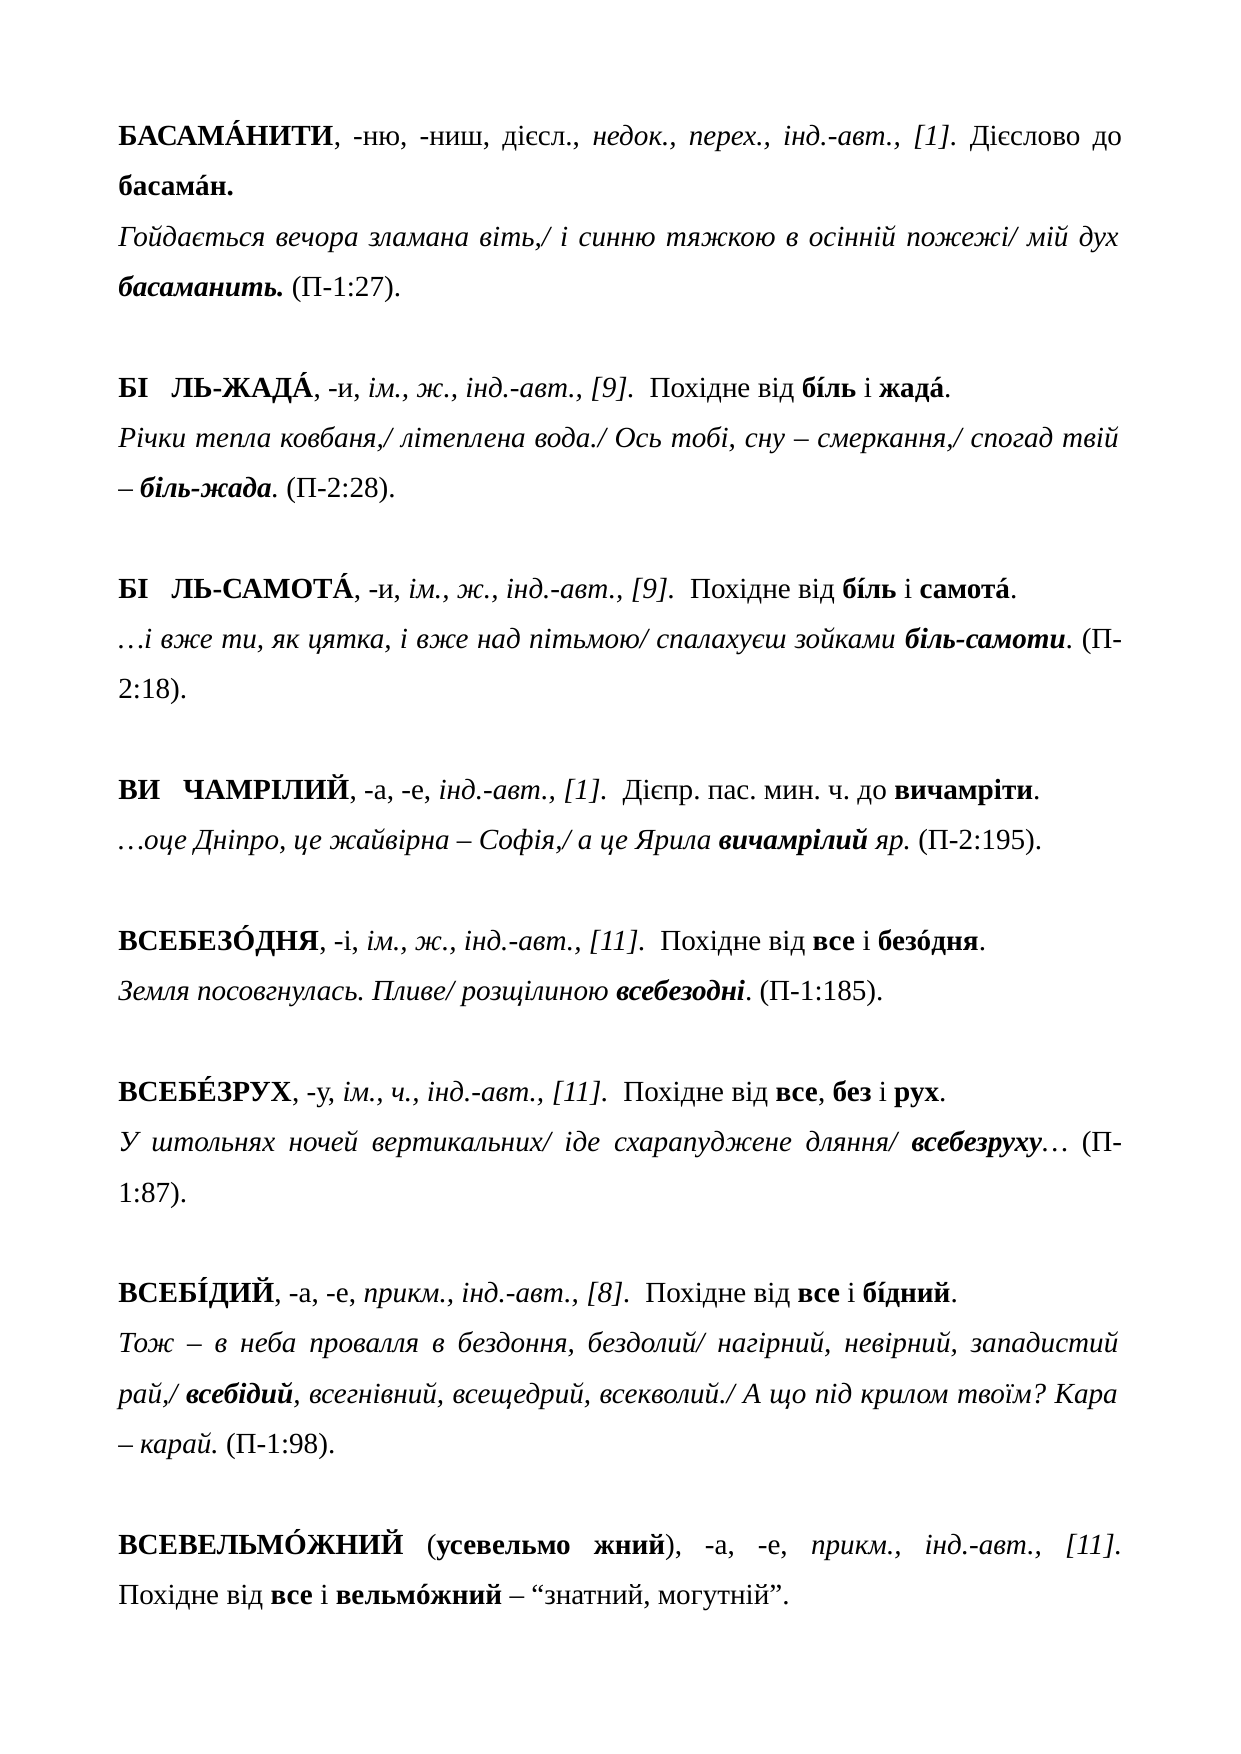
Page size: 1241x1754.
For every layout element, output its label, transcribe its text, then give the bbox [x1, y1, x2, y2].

text Земля посовгнулась. Пливе/ розщілиною всебезодні. (П-1:185). [118, 973, 1122, 1007]
text Всевельмóжний (усевельможний), -а, -е, прикм., інд.-авт., [11]. Похідне від все і вельмóжний – “знатний, могутній”. [118, 1527, 1122, 1611]
text Басамáнити, -ню, -ниш, дієсл., недок., перех., інд.-авт., [1]. Дієслово до басамáн. [118, 118, 1122, 202]
text Біль-жадá, -и, ім., ж., інд.-авт., [9]. Похідне від бíль і жадá. [118, 370, 1122, 403]
text Річки тепла ковбаня,/ літеплена вода./ Ось тобі, сну – смеркання,/ спогад твій – біль-жада. (П-2:28). [118, 420, 1122, 504]
text У штольнях ночей вертикальних/ іде схарапуджене дляння/ всебезруху… (П-1:87). [118, 1124, 1122, 1208]
text Вичамрілий, -а, -е, інд.-авт., [1]. Дієпр. пас. мин. ч. до вичамріти. [118, 772, 1122, 806]
text …і вже ти, як цятка, і вже над пітьмою/ спалахуєш зойками біль-самоти. (П-2:18). [118, 621, 1122, 705]
text Тож – в неба провалля в бездоння, бездолий/ нагірний, невірний, западистий рай,/ всебідий, всегнівний, всещедрий, всекволий./ А що під крилом твоїм? Кара – карай. (П-1:98). [118, 1326, 1122, 1460]
text Всебезóдня, -і, ім., ж., інд.-авт., [11]. Похідне від все і безóдня. [118, 923, 1122, 957]
text Гойдається вечора зламана віть,/ і синню тяжкою в осінній пожежі/ мій дух басаманить. (П-1:27). [118, 219, 1122, 303]
text Всебíдий, -а, -е, прикм., інд.-авт., [8]. Похідне від все і бíдний. [118, 1275, 1122, 1309]
text Біль-самотá, -и, ім., ж., інд.-авт., [9]. Похідне від бíль і самотá. [118, 571, 1122, 604]
text Всебéзрух, -у, ім., ч., інд.-авт., [11]. Похідне від все, без і рух. [118, 1074, 1122, 1108]
text …оце Дніпро, це жайвірна – Софія,/ а це Ярила вичамрілий яр. (П-2:195). [118, 822, 1122, 856]
